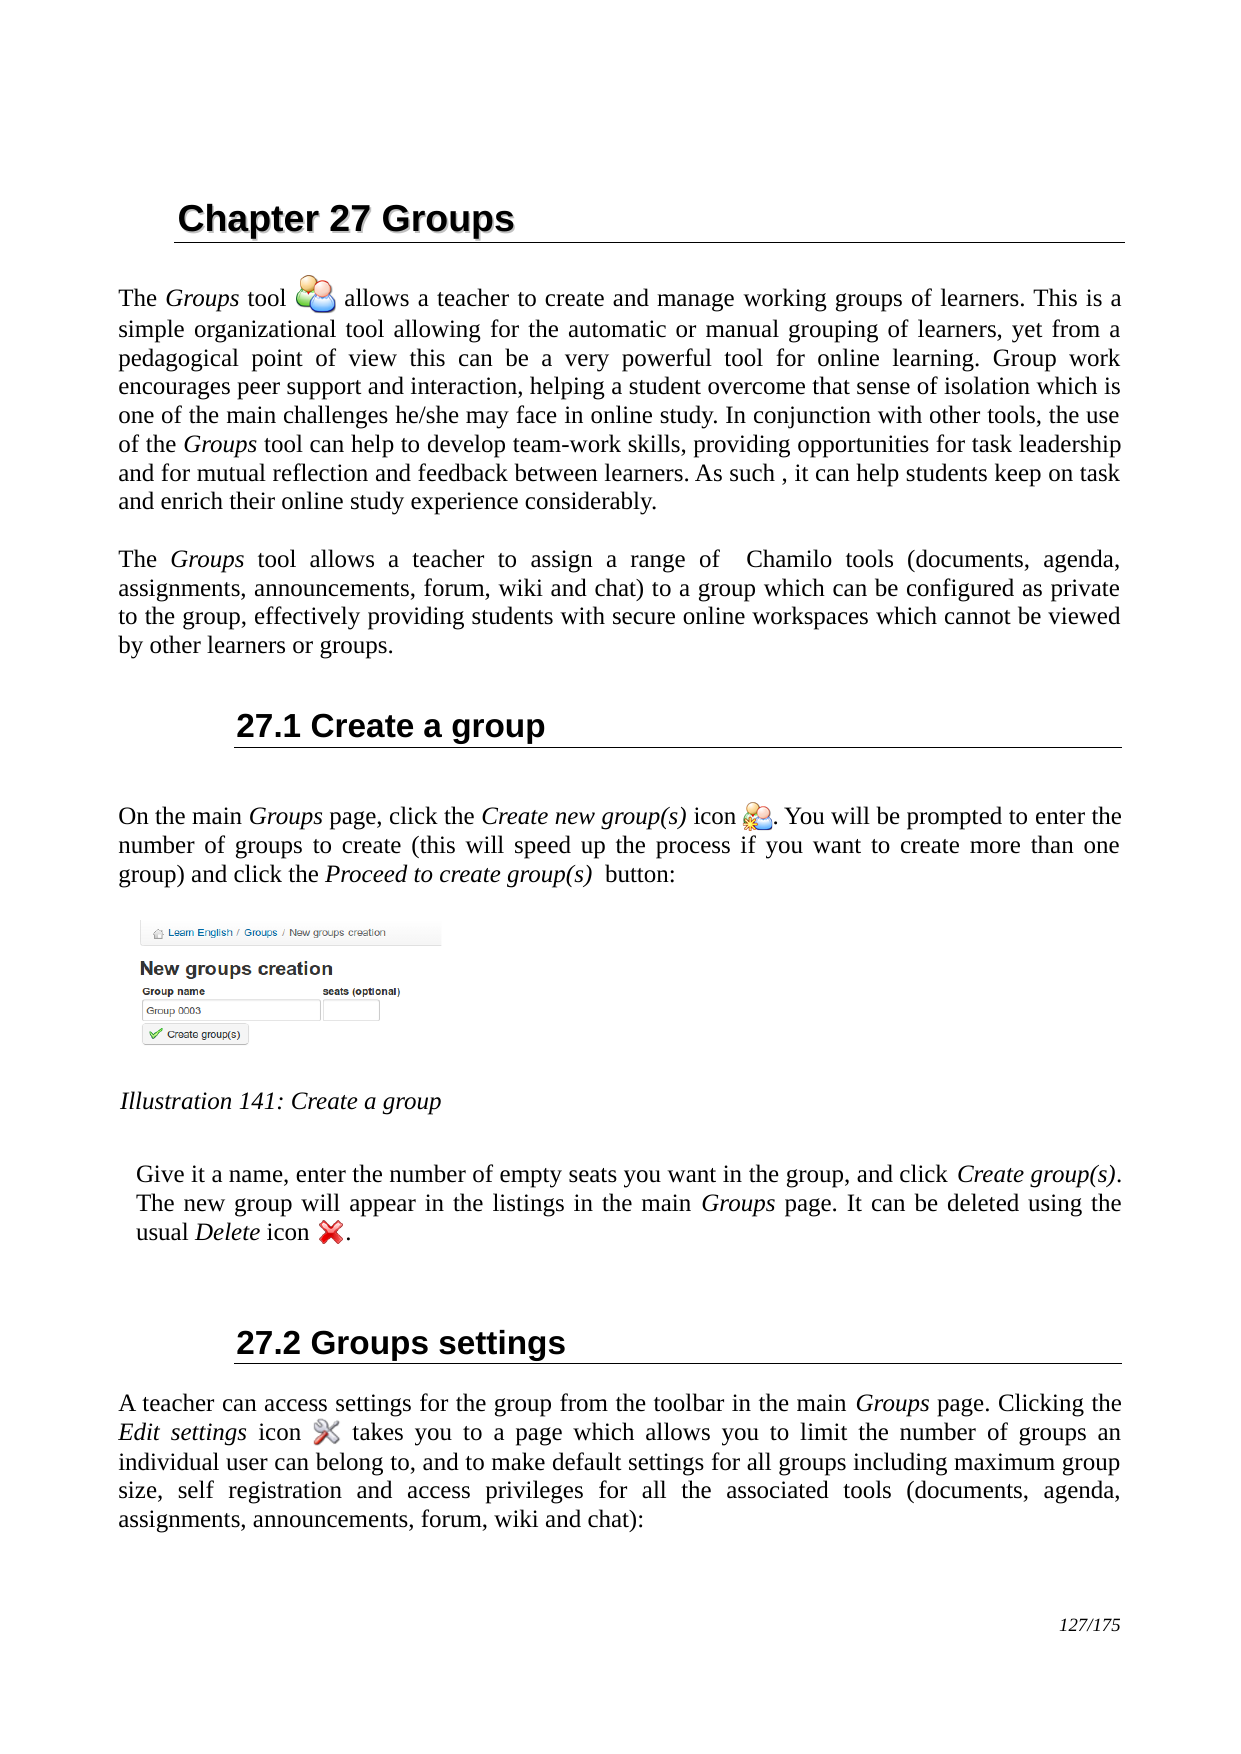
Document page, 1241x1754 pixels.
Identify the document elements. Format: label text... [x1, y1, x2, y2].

list Give it a name, enter the number of empty seats you want in the group, and click Create group(s). The new group will appear in the listings in the main Groups page. It can be deleted using the usual Delete icon . [118, 1159, 1122, 1246]
picture [294, 272, 336, 314]
picture [742, 801, 773, 831]
text The Groups tool allows a teacher to assign a range of Chamilo tools (documents, agenda, assignments, announcements, forum, wiki and chat) to a group which can be configured as private to the group, effectively providing students with secure online workspaces which cannot be viewed by other learners or groups. [118, 544, 1122, 659]
text On the main Groups page, click the Create new group(s) icon . You will be prompted to enter the number of groups to create (this will speed up the process if you want to create more than one group) and click the Proceed to create group(s) button: [118, 801, 1122, 888]
text The Groups tool allows a teacher to create and manage working groups of learners. This is a simple organizational tool allowing for the automatic or manual grouping of learners, yet from a pedagogical point of view this can be a very powerful tool for online learning. Group work encourages peer support and interaction, helping a student overcome that sense of isolation which is one of the main challenges he/she may face in online study. In conjunction with other tools, the use of the Groups tool can help to develop team-work skills, providing opportunities for task leadership and for mutual reflection and feedback between learners. As such , it can help students keep on task and enrich their online study experience considerably. [118, 272, 1122, 515]
subtitle Groups [174, 193, 1125, 242]
text Illustration 141: Create a group [120, 1086, 693, 1115]
subtitle Create a group [234, 706, 1122, 747]
picture [312, 1417, 342, 1447]
subtitle Groups settings [234, 1323, 1122, 1363]
text A teacher can access settings for the group from the toolbar in the main Groups page. Clicking the Edit settings icon takes you to a page which allows you to limit the number of groups an individual user can belong to, and to make default settings for all groups including maximum group size, self registration and access privileges for all the associated tools (documents, agenda, assignments, announcements, forum, wiki and chat): [118, 1388, 1122, 1533]
picture [136, 920, 442, 1053]
picture [317, 1218, 344, 1245]
